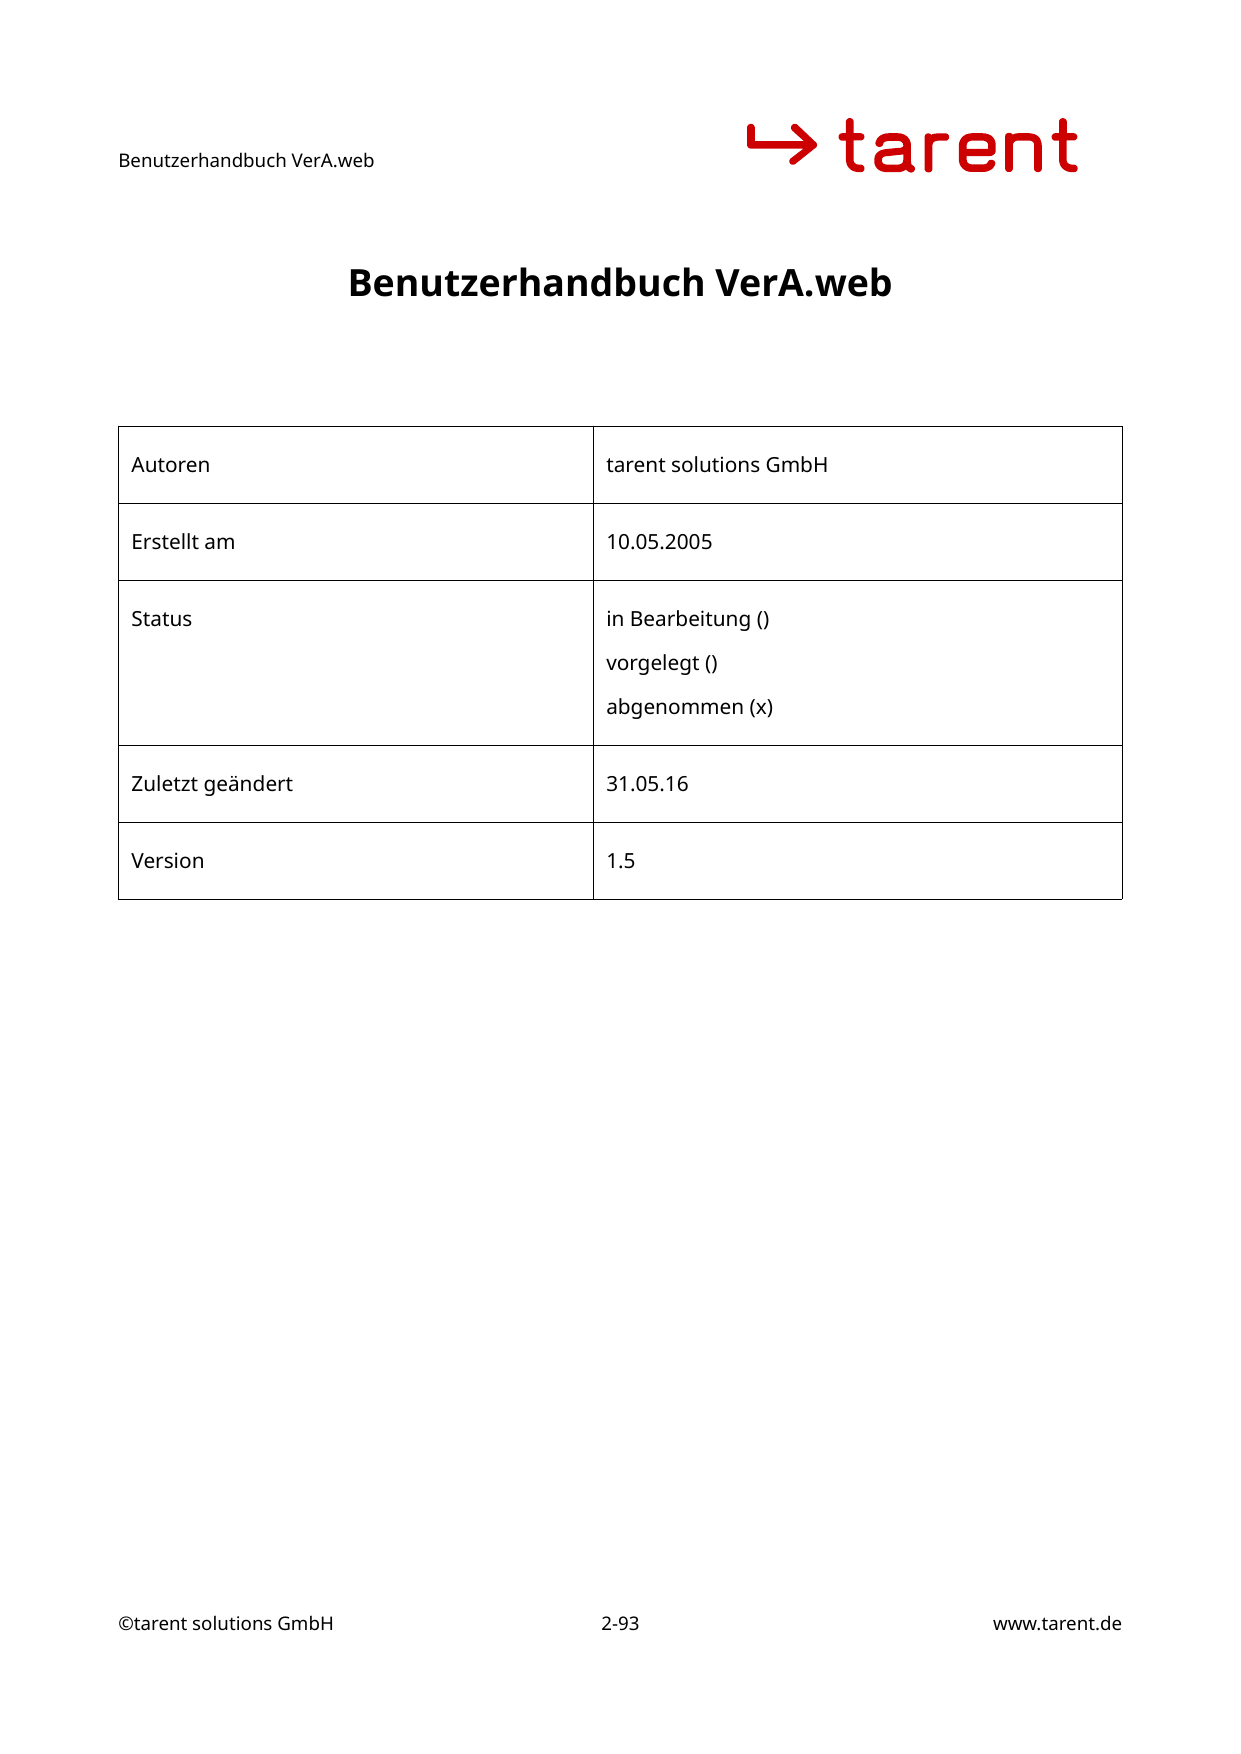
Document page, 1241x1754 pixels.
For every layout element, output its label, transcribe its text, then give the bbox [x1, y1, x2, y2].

table_cell Status [119, 581, 593, 744]
table_cell Version [119, 823, 593, 899]
table_cell Zuletzt geändert [119, 746, 593, 822]
table_cell in Bearbeitung () vorgelegt () abgenommen (x) [594, 581, 1122, 744]
table_cell 1.5 [594, 823, 1122, 899]
table_header Autoren [119, 427, 593, 503]
table_cell Erstellt am [119, 504, 593, 580]
table_cell 10.05.2005 [594, 504, 1122, 580]
title Benutzerhandbuch VerA.web [118, 257, 1122, 308]
table_cell 31.05.16 [594, 746, 1122, 822]
table_header tarent solutions GmbH [594, 427, 1122, 503]
